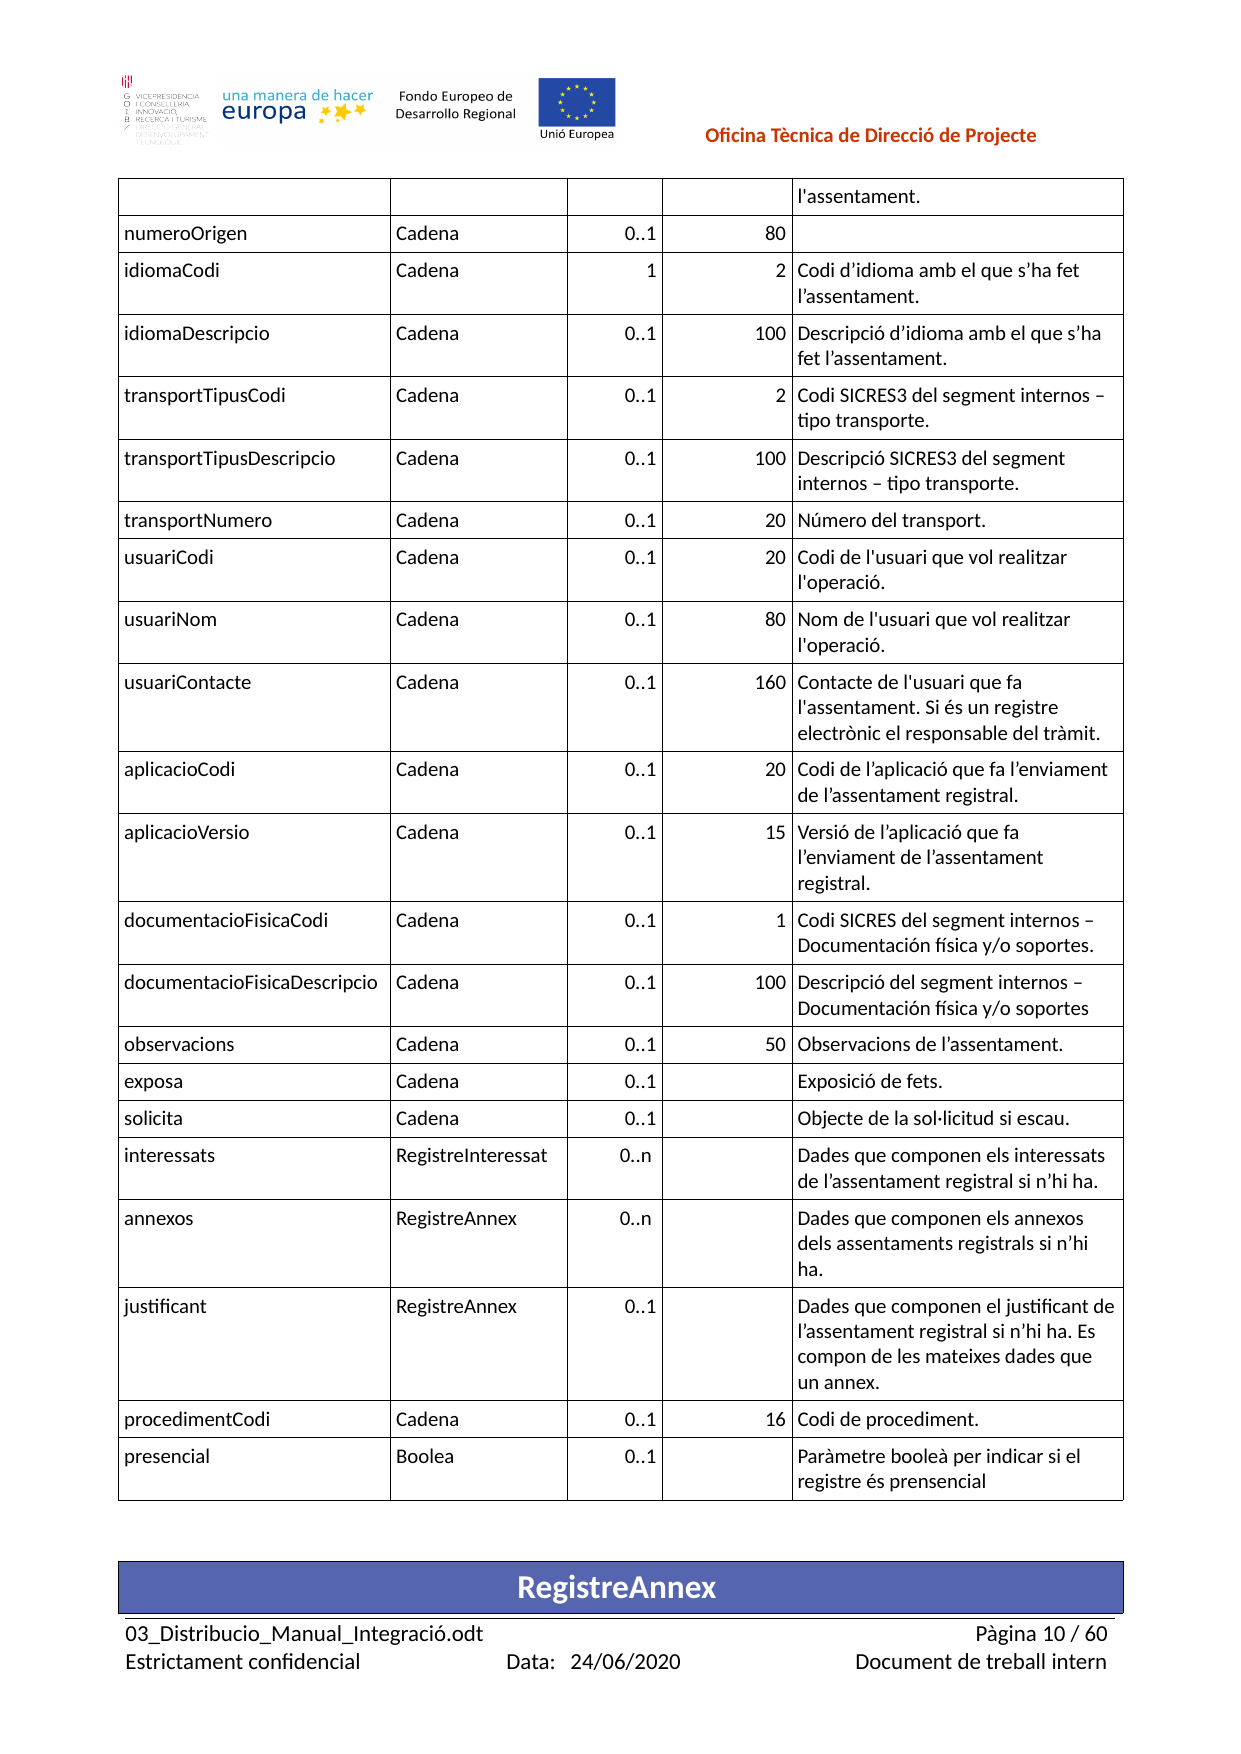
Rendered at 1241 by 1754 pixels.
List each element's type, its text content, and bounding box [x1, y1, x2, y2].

table_cell procedimentCodi [119, 1401, 390, 1437]
table_cell [663, 1138, 792, 1199]
table_cell Descripció del segment internos – Documentación física y/o soportes [793, 965, 1123, 1026]
table_cell [793, 216, 1123, 252]
table_cell 0..1 [568, 814, 662, 901]
table_cell [663, 1064, 792, 1100]
table_cell 0..1 [568, 440, 662, 501]
table_cell idiomaDescripcio [119, 315, 390, 376]
table_cell Cadena [391, 752, 567, 813]
table_cell 0..n [568, 1138, 662, 1199]
table_cell RegistreInteressat [391, 1138, 567, 1199]
table_cell annexos [119, 1200, 390, 1287]
table_cell 20 [663, 502, 792, 538]
table_cell Paràmetre booleà per indicar si el registre és prensencial [793, 1438, 1123, 1499]
table_cell 1 [663, 902, 792, 963]
table_cell Dades que componen els annexos dels assentaments registrals si n’hi ha. [793, 1200, 1123, 1287]
table_cell Codi de procediment. [793, 1401, 1123, 1437]
table_cell 15 [663, 814, 792, 901]
table_cell Codi SICRES3 del segment internos – tipo transporte. [793, 377, 1123, 439]
table_cell interessats [119, 1138, 390, 1199]
table_cell solicita [119, 1101, 390, 1137]
table_cell 100 [663, 965, 792, 1026]
table_header RegistreAnnex [119, 1562, 1123, 1613]
picture [219, 73, 621, 147]
table_cell 0..1 [568, 902, 662, 963]
table_cell Exposició de fets. [793, 1064, 1123, 1100]
table_cell 16 [663, 1401, 792, 1437]
table_cell usuariNom [119, 602, 390, 663]
table_cell Cadena [391, 502, 567, 538]
table_cell 0..1 [568, 216, 662, 252]
table_cell Cadena [391, 1101, 567, 1137]
table_cell 0..n [568, 1200, 662, 1287]
table_cell Cadena [391, 1064, 567, 1100]
table_cell Cadena [391, 602, 567, 663]
table_cell Cadena [391, 965, 567, 1026]
table_cell l'assentament. [793, 179, 1123, 215]
table_cell transportNumero [119, 502, 390, 538]
picture [118, 73, 213, 147]
table_cell documentacioFisicaDescripcio [119, 965, 390, 1026]
table_cell Cadena [391, 664, 567, 751]
table_cell Cadena [391, 1401, 567, 1437]
table_cell justificant [119, 1288, 390, 1400]
table_cell Codi de l'usuari que vol realitzar l'operació. [793, 539, 1123, 601]
table_cell 2 [663, 253, 792, 314]
table_cell 20 [663, 539, 792, 601]
table_cell 0..1 [568, 1401, 662, 1437]
table_cell Codi de l’aplicació que fa l’enviament de l’assentament registral. [793, 752, 1123, 813]
table_cell [391, 179, 567, 215]
table_cell aplicacioCodi [119, 752, 390, 813]
table_cell Descripció d’idioma amb el que s’ha fet l’assentament. [793, 315, 1123, 376]
table_cell transportTipusCodi [119, 377, 390, 439]
table_cell [663, 1200, 792, 1287]
table_cell 0..1 [568, 315, 662, 376]
table_cell 50 [663, 1027, 792, 1063]
table_cell 0..1 [568, 1027, 662, 1063]
table_cell Codi d’idioma amb el que s’ha fet l’assentament. [793, 253, 1123, 314]
table_cell 0..1 [568, 752, 662, 813]
table_cell observacions [119, 1027, 390, 1063]
table_cell Observacions de l’assentament. [793, 1027, 1123, 1063]
table_cell Número del transport. [793, 502, 1123, 538]
table_cell Versió de l’aplicació que fa l’enviament de l’assentament registral. [793, 814, 1123, 901]
table_cell numeroOrigen [119, 216, 390, 252]
table_cell Dades que componen els interessats de l’assentament registral si n’hi ha. [793, 1138, 1123, 1199]
table_cell 0..1 [568, 502, 662, 538]
table_cell 0..1 [568, 1064, 662, 1100]
table_cell [663, 1438, 792, 1499]
table_cell documentacioFisicaCodi [119, 902, 390, 963]
table_cell aplicacioVersio [119, 814, 390, 901]
table_cell [568, 179, 662, 215]
table_cell 0..1 [568, 1288, 662, 1400]
table_cell 0..1 [568, 602, 662, 663]
table_cell 0..1 [568, 1101, 662, 1137]
table_cell [663, 179, 792, 215]
table_cell Objecte de la sol·licitud si escau. [793, 1101, 1123, 1137]
table_cell Cadena [391, 377, 567, 439]
table_cell 80 [663, 602, 792, 663]
table_cell Dades que componen el justificant de l’assentament registral si n’hi ha. Es compon de les mateixes dades que un annex. [793, 1288, 1123, 1400]
table_cell exposa [119, 1064, 390, 1100]
table_cell 1 [568, 253, 662, 314]
table_cell usuariContacte [119, 664, 390, 751]
table_cell 80 [663, 216, 792, 252]
table_cell [119, 179, 390, 215]
table_cell Cadena [391, 902, 567, 963]
table_cell Cadena [391, 253, 567, 314]
table_cell 2 [663, 377, 792, 439]
table_cell Cadena [391, 1027, 567, 1063]
table_cell 0..1 [568, 539, 662, 601]
table_cell Nom de l'usuari que vol realitzar l'operació. [793, 602, 1123, 663]
table_cell 100 [663, 440, 792, 501]
table_cell Descripció SICRES3 del segment internos – tipo transporte. [793, 440, 1123, 501]
table_cell Cadena [391, 440, 567, 501]
table_cell Codi SICRES del segment internos – Documentación física y/o soportes. [793, 902, 1123, 963]
table_cell RegistreAnnex [391, 1288, 567, 1400]
table_cell 0..1 [568, 377, 662, 439]
table_cell 160 [663, 664, 792, 751]
table_cell RegistreAnnex [391, 1200, 567, 1287]
table_cell [663, 1101, 792, 1137]
table_cell Cadena [391, 539, 567, 601]
table_cell idiomaCodi [119, 253, 390, 314]
table_cell Cadena [391, 315, 567, 376]
table_cell presencial [119, 1438, 390, 1499]
table_cell Boolea [391, 1438, 567, 1499]
table_cell usuariCodi [119, 539, 390, 601]
table_cell [663, 1288, 792, 1400]
table_cell Contacte de l'usuari que fa l'assentament. Si és un registre electrònic el responsable del tràmit. [793, 664, 1123, 751]
table_cell transportTipusDescripcio [119, 440, 390, 501]
table_cell 0..1 [568, 664, 662, 751]
table_cell 0..1 [568, 965, 662, 1026]
table_cell Cadena [391, 216, 567, 252]
table_cell Cadena [391, 814, 567, 901]
table_cell 20 [663, 752, 792, 813]
table_cell 100 [663, 315, 792, 376]
table_cell 0..1 [568, 1438, 662, 1499]
